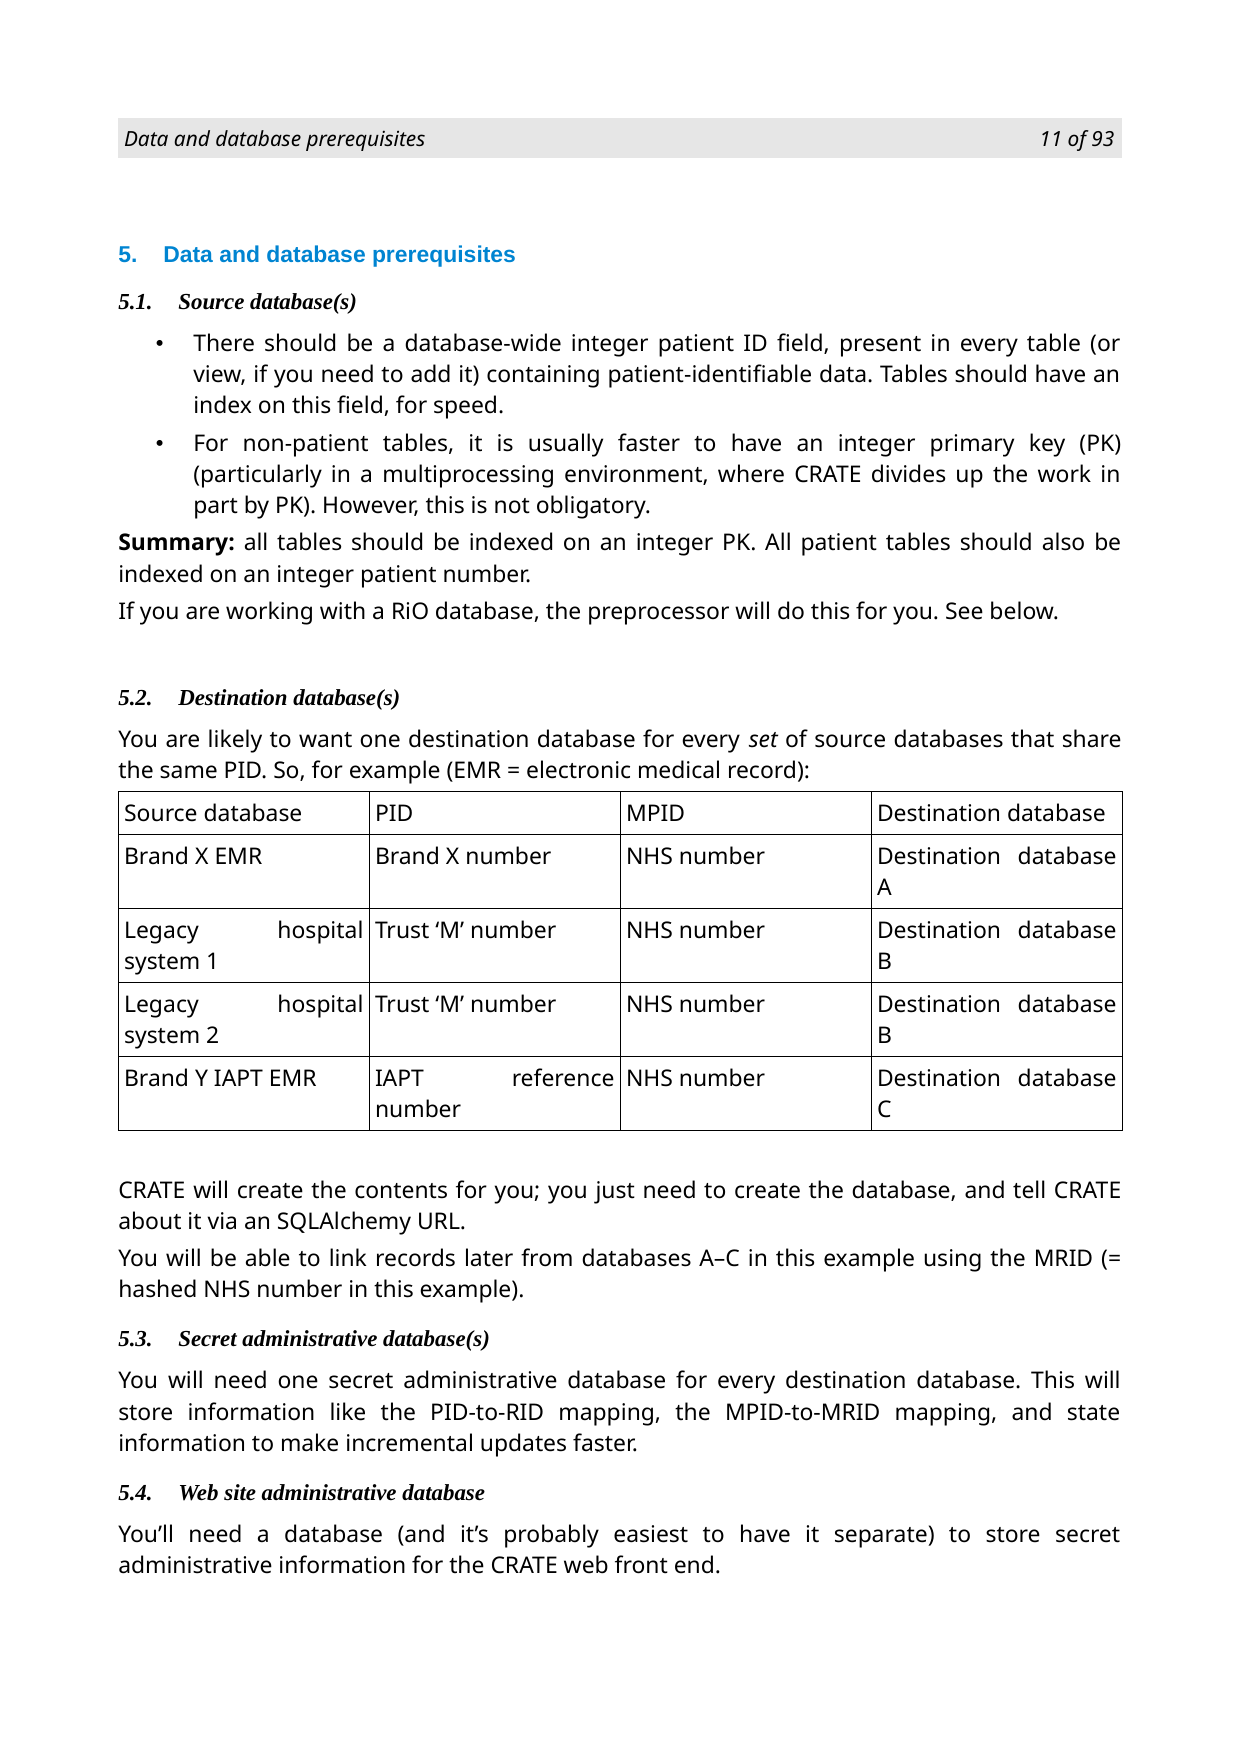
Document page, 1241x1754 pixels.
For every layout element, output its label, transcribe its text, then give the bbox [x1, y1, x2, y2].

table_cell Destination database B [872, 983, 1122, 1056]
table_cell Trust ‘M’ number [370, 983, 620, 1056]
table_cell NHS number [621, 835, 871, 908]
text CRATE will create the contents for you; you just need to create the database, and tell CRATE about it via an SQLAlchemy URL. [118, 1174, 1122, 1236]
table_cell Brand X EMR [119, 835, 369, 908]
list For non-patient tables, it is usually faster to have an integer primary key (PK) (particularly in a multiprocessing environment, where CRATE divides up the work in part by PK). However, this is not obligatory. [156, 427, 1122, 520]
table_cell NHS number [621, 909, 871, 982]
subtitle Web site administrative database [118, 1479, 1122, 1505]
subtitle Source database(s) [118, 288, 1122, 314]
table_header PID [370, 792, 620, 834]
table_header Source database [119, 792, 369, 834]
table_header Destination database [872, 792, 1122, 834]
table_cell Destination database B [872, 909, 1122, 982]
subtitle Destination database(s) [118, 684, 1122, 710]
list There should be a database-wide integer patient ID field, present in every table (or view, if you need to add it) containing patient-identifiable data. Tables should have an index on this field, for speed. [156, 327, 1122, 421]
text You are likely to want one destination database for every set of source databases that share the same PID. So, for example (EMR = electronic medical record): [118, 723, 1122, 785]
table_cell Destination database A [872, 835, 1122, 908]
table_cell Brand Y IAPT EMR [119, 1057, 369, 1130]
text You will be able to link records later from databases A–C in this example using the MRID (= hashed NHS number in this example). [118, 1242, 1122, 1304]
table_header MPID [621, 792, 871, 834]
text If you are working with a RiO database, the preprocessor will do this for you. See below. [118, 595, 1122, 626]
text You will need one secret administrative database for every destination database. This will store information like the PID-to-RID mapping, the MPID-to-MRID mapping, and state information to make incremental updates faster. [118, 1364, 1122, 1458]
text You’ll need a database (and it’s probably easiest to have it separate) to store secret administrative information for the CRATE web front end. [118, 1518, 1122, 1580]
text Summary: all tables should be indexed on an integer PK. All patient tables should also be indexed on an integer patient number. [118, 526, 1122, 589]
subtitle Data and database prerequisites [118, 241, 1122, 267]
table_cell IAPT reference number [370, 1057, 620, 1130]
table_cell Brand X number [370, 835, 620, 908]
subtitle Secret administrative database(s) [118, 1325, 1122, 1352]
table_cell Legacy hospital system 2 [119, 983, 369, 1056]
table_cell NHS number [621, 983, 871, 1056]
table_cell Trust ‘M’ number [370, 909, 620, 982]
table_cell NHS number [621, 1057, 871, 1130]
table_cell Legacy hospital system 1 [119, 909, 369, 982]
table_cell Destination database C [872, 1057, 1122, 1130]
